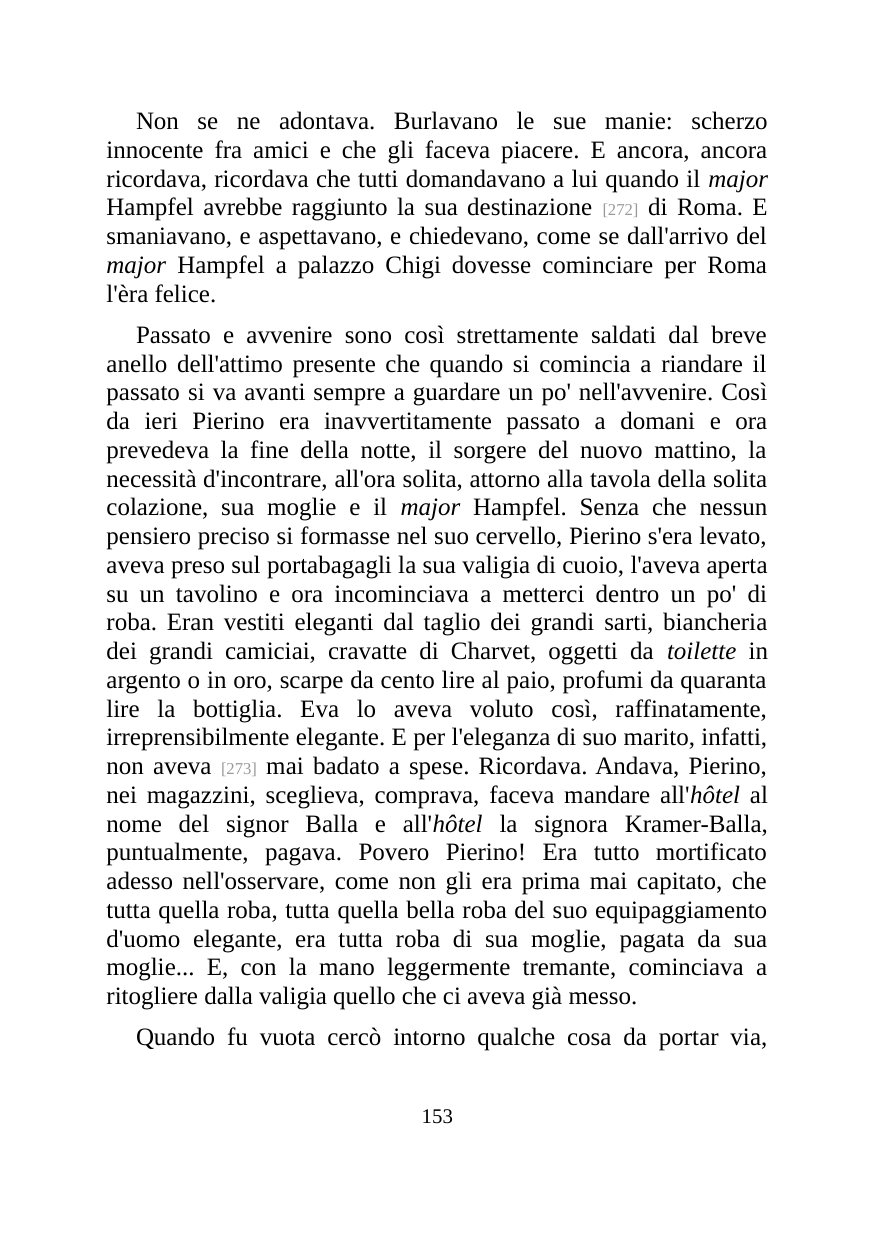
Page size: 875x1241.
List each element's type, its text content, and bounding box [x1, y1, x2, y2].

text Quando fu vuota cercò intorno qualche cosa da portar via, [106, 1022, 768, 1051]
text Non se ne adontava. Burlavano le sue manie: scherzo innocente fra amici e che gli faceva piacere. E ancora, ancora ricordava, ricordava che tutti domandavano a lui quando il major Hampfel avrebbe raggiunto la sua destinazione [272] di Roma. E smaniavano, e aspettavano, e chiedevano, come se dall'arrivo del major Hampfel a palazzo Chigi dovesse cominciare per Roma l'èra felice. [106, 106, 768, 307]
text Passato e avvenire sono così strettamente saldati dal breve anello dell'attimo presente che quando si comincia a riandare il passato si va avanti sempre a guardare un po' nell'avvenire. Così da ieri Pierino era inavvertitamente passato a domani e ora prevedeva la fine della notte, il sorgere del nuovo mattino, la necessità d'incontrare, all'ora solita, attorno alla tavola della solita colazione, sua moglie e il major Hampfel. Senza che nessun pensiero preciso si formasse nel suo cervello, Pierino s'era levato, aveva preso sul portabagagli la sua valigia di cuoio, l'aveva aperta su un tavolino e ora incominciava a metterci dentro un po' di roba. Eran vestiti eleganti dal taglio dei grandi sarti, biancheria dei grandi camiciai, cravatte di Charvet, oggetti da toilette in argento o in oro, scarpe da cento lire al paio, profumi da quaranta lire la bottiglia. Eva lo aveva voluto così, raffinatamente, irreprensibilmente elegante. E per l'eleganza di suo marito, infatti, non aveva [273] mai badato a spese. Ricordava. Andava, Pierino, nei magazzini, sceglieva, comprava, faceva mandare all'hôtel al nome del signor Balla e all'hôtel la signora Kramer-Balla, puntualmente, pagava. Povero Pierino! Era tutto mortificato adesso nell'osservare, come non gli era prima mai capitato, che tutta quella roba, tutta quella bella roba del suo equipaggiamento d'uomo elegante, era tutta roba di sua moglie, pagata da sua moglie... E, con la mano leggermente tremante, cominciava a ritogliere dalla valigia quello che ci aveva già messo. [106, 320, 768, 1010]
